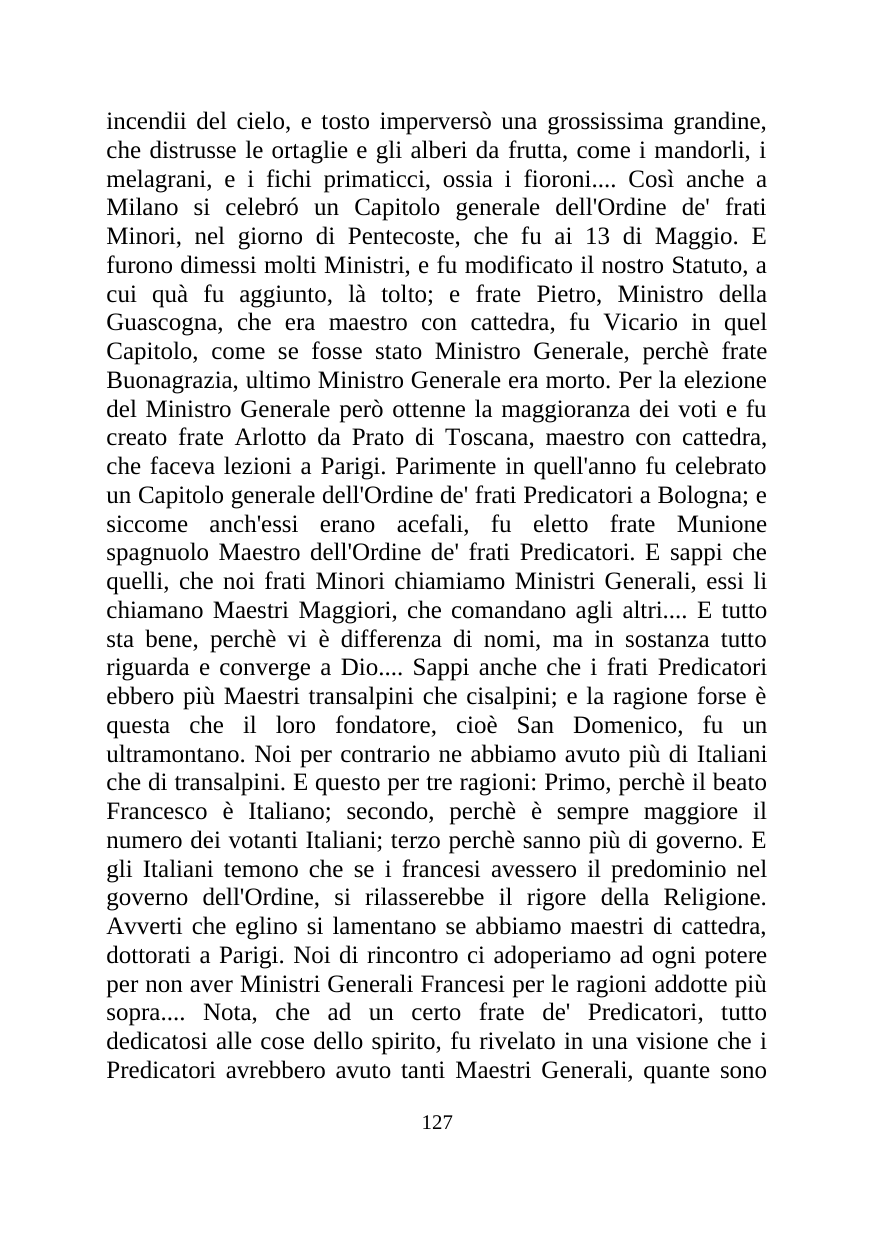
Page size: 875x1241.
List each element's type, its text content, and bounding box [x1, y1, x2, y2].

text incendii del cielo, e tosto imperversò una grossissima grandine, che distrusse le ortaglie e gli alberi da frutta, come i mandorli, i melagrani, e i fichi primaticci, ossia i fioroni.... Così anche a Milano si celebró un Capitolo generale dell'Ordine de' frati Minori, nel giorno di Pentecoste, che fu ai 13 di Maggio. E furono dimessi molti Ministri, e fu modificato il nostro Statuto, a cui quà fu aggiunto, là tolto; e frate Pietro, Ministro della Guascogna, che era maestro con cattedra, fu Vicario in quel Capitolo, come se fosse stato Ministro Generale, perchè frate Buonagrazia, ultimo Ministro Generale era morto. Per la elezione del Ministro Generale però ottenne la maggioranza dei voti e fu creato frate Arlotto da Prato di Toscana, maestro con cattedra, che faceva lezioni a Parigi. Parimente in quell'anno fu celebrato un Capitolo generale dell'Ordine de' frati Predicatori a Bologna; e siccome anch'essi erano acefali, fu eletto frate Munione spagnuolo Maestro dell'Ordine de' frati Predicatori. E sappi che quelli, che noi frati Minori chiamiamo Ministri Generali, essi li chiamano Maestri Maggiori, che comandano agli altri.... E tutto sta bene, perchè vi è differenza di nomi, ma in sostanza tutto riguarda e converge a Dio.... Sappi anche che i frati Predicatori ebbero più Maestri transalpini che cisalpini; e la ragione forse è questa che il loro fondatore, cioè San Domenico, fu un ultramontano. Noi per contrario ne abbiamo avuto più di Italiani che di transalpini. E questo per tre ragioni: Primo, perchè il beato Francesco è Italiano; secondo, perchè è sempre maggiore il numero dei votanti Italiani; terzo perchè sanno più di governo. E gli Italiani temono che se i francesi avessero il predominio nel governo dell'Ordine, si rilasserebbe il rigore della Religione. Avverti che eglino si lamentano se abbiamo maestri di cattedra, dottorati a Parigi. Noi di rincontro ci adoperiamo ad ogni potere per non aver Ministri Generali Francesi per le ragioni addotte più sopra.... Nota, che ad un certo frate de' Predicatori, tutto dedicatosi alle cose dello spirito, fu rivelato in una visione che i Predicatori avrebbero avuto tanti Maestri Generali, quante sono [106, 106, 768, 1084]
